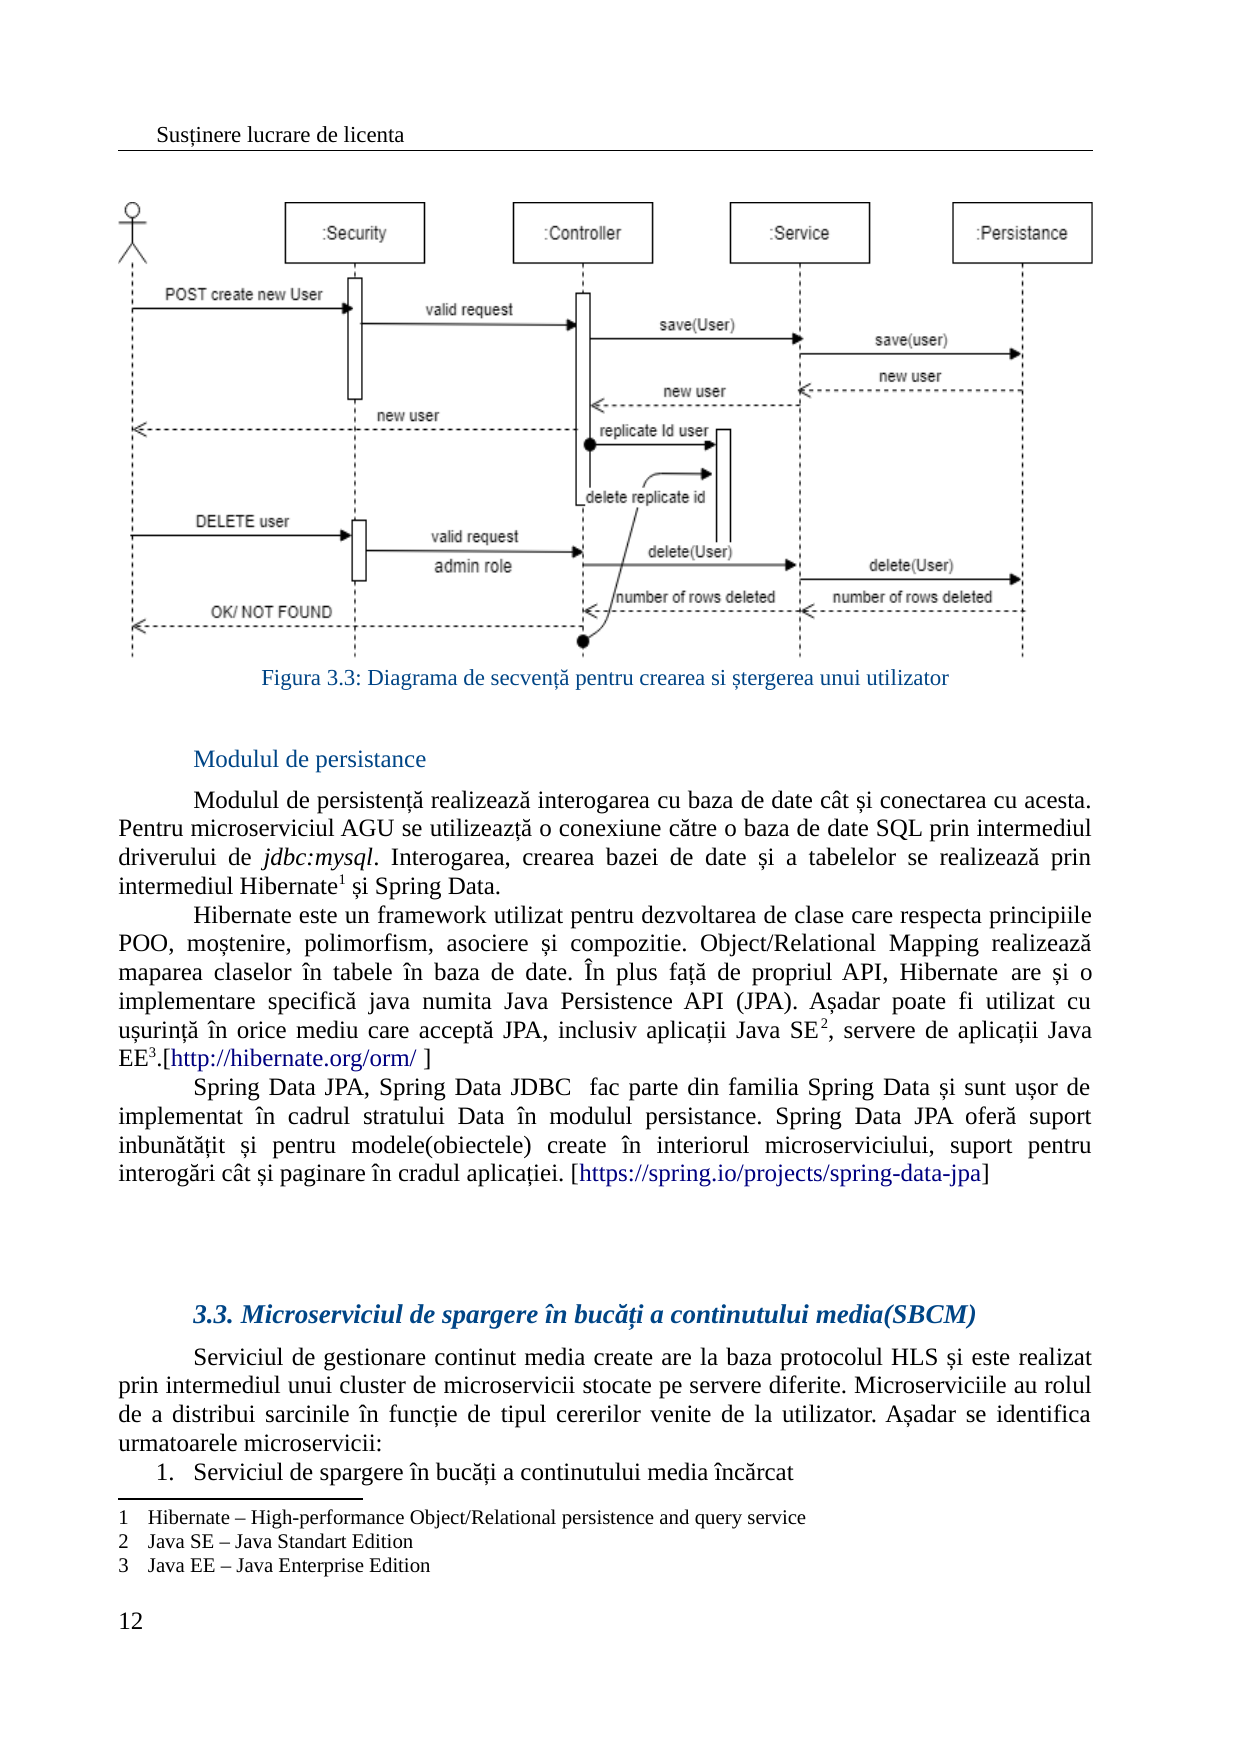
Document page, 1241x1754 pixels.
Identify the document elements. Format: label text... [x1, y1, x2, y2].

text Hibernate este un framework utilizat pentru dezvoltarea de clase care respecta principiile POO, moștenire, polimorfism, asociere și compozitie. Object/Relational Mapping realizează maparea claselor în tabele în baza de date. În plus față de propriul API, Hibernate are și o implementare specifică java numita Java Persistence API (JPA). Așadar poate fi utilizat cu ușurință în orice mediu care acceptă JPA, inclusiv aplicații Java SE, servere de aplicații Java EE.[http://hibernate.org/orm/ ] [118, 900, 1093, 1072]
picture [118, 202, 1093, 659]
text Modulul de persistență realizează interogarea cu baza de date cât și conectarea cu acesta. Pentru microserviciul AGU se utilizeazță o conexiune către o baza de date SQL prin intermediul driverului de jdbc:mysql. Interogarea, crearea bazei de date și a tabelelor se realizează prin intermediul Hibernate și Spring Data. [118, 785, 1093, 900]
text Java EE – Java Enterprise Edition [118, 1553, 1093, 1577]
text Java SE – Java Standart Edition [118, 1529, 1093, 1553]
subtitle Modulul de persistance [192, 744, 1093, 772]
text Hibernate – High-performance Object/Relational persistence and query service [118, 1505, 1093, 1529]
text Spring Data JPA, Spring Data JDBC fac parte din familia Spring Data și sunt ușor de implementat în cadrul stratului Data în modulul persistance. Spring Data JPA oferă suport inbunătățit și pentru modele(obiectele) create în interiorul microserviciului, suport pentru interogări cât și paginare în cradul aplicației. [https://spring.io/projects/spring-data-jpa] [118, 1072, 1093, 1187]
text Figura 3.3: Diagrama de secvență pentru crearea si ștergerea unui utilizator [114, 659, 1097, 690]
subtitle Microserviciul de spargere în bucăți a continutului media(SBCM) [193, 1298, 1093, 1329]
list Serviciul de spargere în bucăți a continutului media încărcat [156, 1457, 1093, 1486]
text Serviciul de gestionare continut media create are la baza protocolul HLS și este realizat prin intermediul unui cluster de microservicii stocate pe servere diferite. Microserviciile au rolul de a distribui sarcinile în funcție de tipul cererilor venite de la utilizator. Așadar se identifica urmatoarele microservicii: [118, 1342, 1093, 1457]
